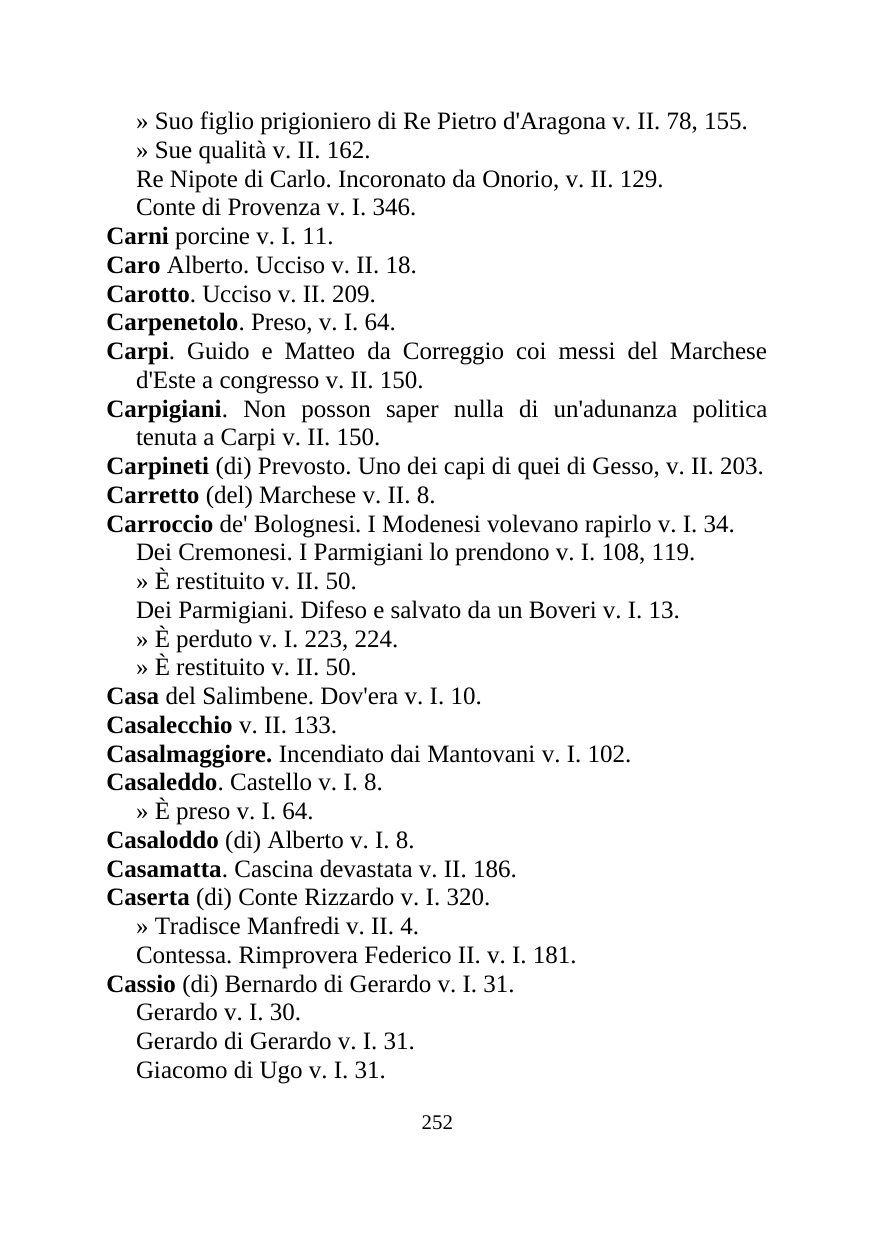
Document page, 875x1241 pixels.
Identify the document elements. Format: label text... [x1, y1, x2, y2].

text » È preso v. I. 64. [136, 796, 768, 825]
text Dei Parmigiani. Difeso e salvato da un Boveri v. I. 13. [136, 595, 768, 624]
text Casamatta. Cascina devastata v. II. 186. [106, 854, 768, 882]
text Dei Cremonesi. I Parmigiani lo prendono v. I. 108, 119. [136, 537, 768, 566]
text Casalmaggiore. Incendiato dai Mantovani v. I. 102. [106, 739, 768, 767]
text » Suo figlio prigioniero di Re Pietro d'Aragona v. II. 78, 155. [136, 106, 768, 135]
text Re Nipote di Carlo. Incoronato da Onorio, v. II. 129. [136, 164, 768, 192]
text Caro Alberto. Ucciso v. II. 18. [106, 250, 768, 279]
text » Sue qualità v. II. 162. [136, 135, 768, 164]
text Carpigiani. Non posson saper nulla di un'adunanza politica tenuta a Carpi v. II. 150. [106, 394, 768, 451]
text Giacomo di Ugo v. I. 31. [136, 1055, 768, 1084]
text Contessa. Rimprovera Federico II. v. I. 181. [136, 940, 768, 969]
text Gerardo di Gerardo v. I. 31. [136, 1026, 768, 1055]
text Gerardo v. I. 30. [136, 997, 768, 1026]
text Carotto. Ucciso v. II. 209. [106, 279, 768, 307]
text » È perduto v. I. 223, 224. [136, 624, 768, 652]
text Caserta (di) Conte Rizzardo v. I. 320. [106, 882, 768, 911]
text » È restituito v. II. 50. [136, 566, 768, 595]
text Carroccio de' Bolognesi. I Modenesi volevano rapirlo v. I. 34. [106, 509, 768, 537]
text Carpenetolo. Preso, v. I. 64. [106, 307, 768, 336]
text Casa del Salimbene. Dov'era v. I. 10. [106, 681, 768, 710]
text » Tradisce Manfredi v. II. 4. [136, 911, 768, 940]
text » È restituito v. II. 50. [136, 652, 768, 681]
text Casalecchio v. II. 133. [106, 710, 768, 739]
text Carretto (del) Marchese v. II. 8. [106, 480, 768, 509]
text Casaloddo (di) Alberto v. I. 8. [106, 825, 768, 854]
text Cassio (di) Bernardo di Gerardo v. I. 31. [106, 969, 768, 997]
text Casaleddo. Castello v. I. 8. [106, 767, 768, 796]
text Carpi. Guido e Matteo da Correggio coi messi del Marchese d'Este a congresso v. II. 150. [106, 336, 768, 394]
text Carni porcine v. I. 11. [106, 221, 768, 250]
text Conte di Provenza v. I. 346. [136, 192, 768, 221]
text Carpineti (di) Prevosto. Uno dei capi di quei di Gesso, v. II. 203. [106, 451, 768, 480]
